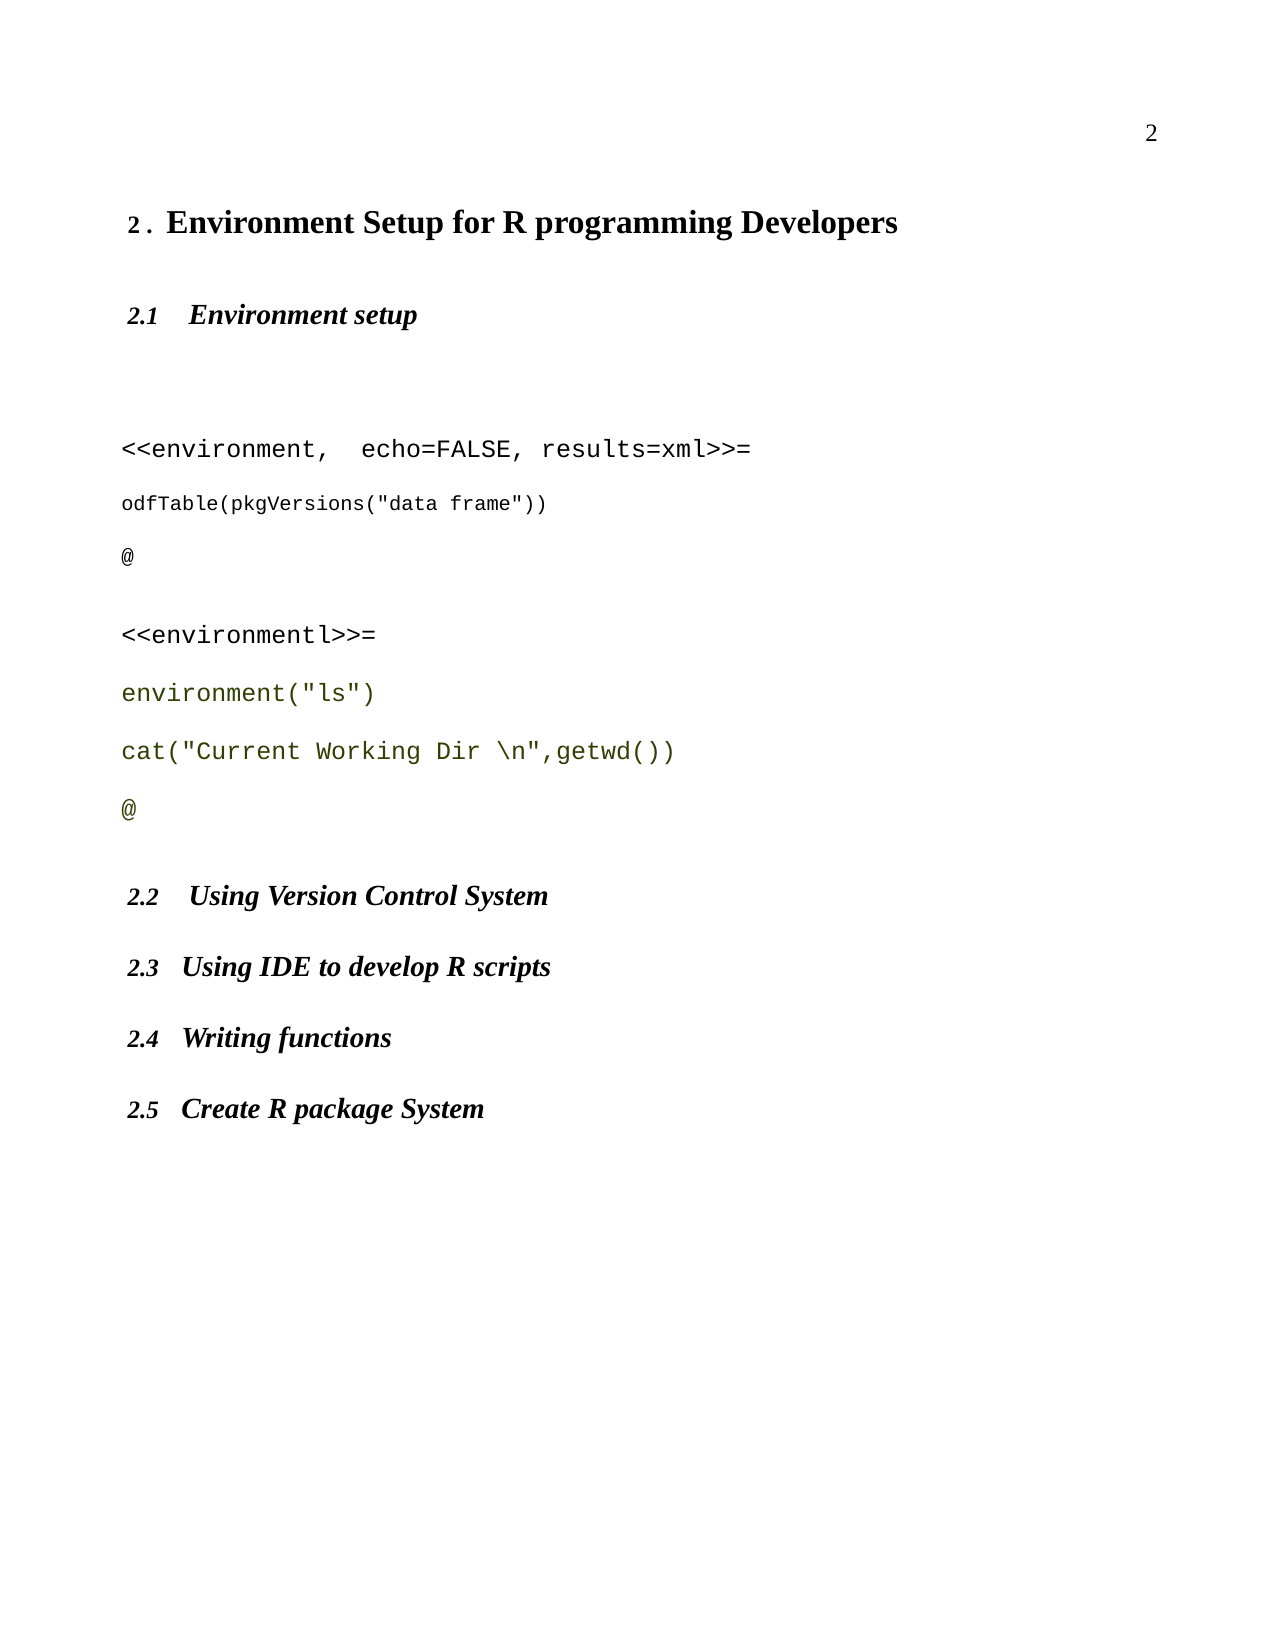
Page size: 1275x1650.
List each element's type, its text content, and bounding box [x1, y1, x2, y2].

subtitle Environment Setup for R programming Developers [121, 202, 1158, 240]
text cat("Current Working Dir \n",getwd()) [121, 738, 1158, 767]
subtitle Writing functions [121, 1020, 1158, 1053]
subtitle Create R package System [121, 1091, 1158, 1124]
subtitle Using Version Control System [121, 878, 1158, 911]
text odfTable(pkgVersions("data frame")) [121, 493, 1158, 517]
text <<environmentl>>= [121, 623, 1158, 651]
subtitle Using IDE to develop R scripts [121, 949, 1158, 982]
text <<environment, echo=FALSE, results=xml>>= [121, 437, 1158, 465]
text @ [121, 546, 1158, 570]
text environment("ls") [121, 681, 1158, 709]
text @ [121, 796, 1158, 824]
subtitle Environment setup [121, 297, 1158, 330]
